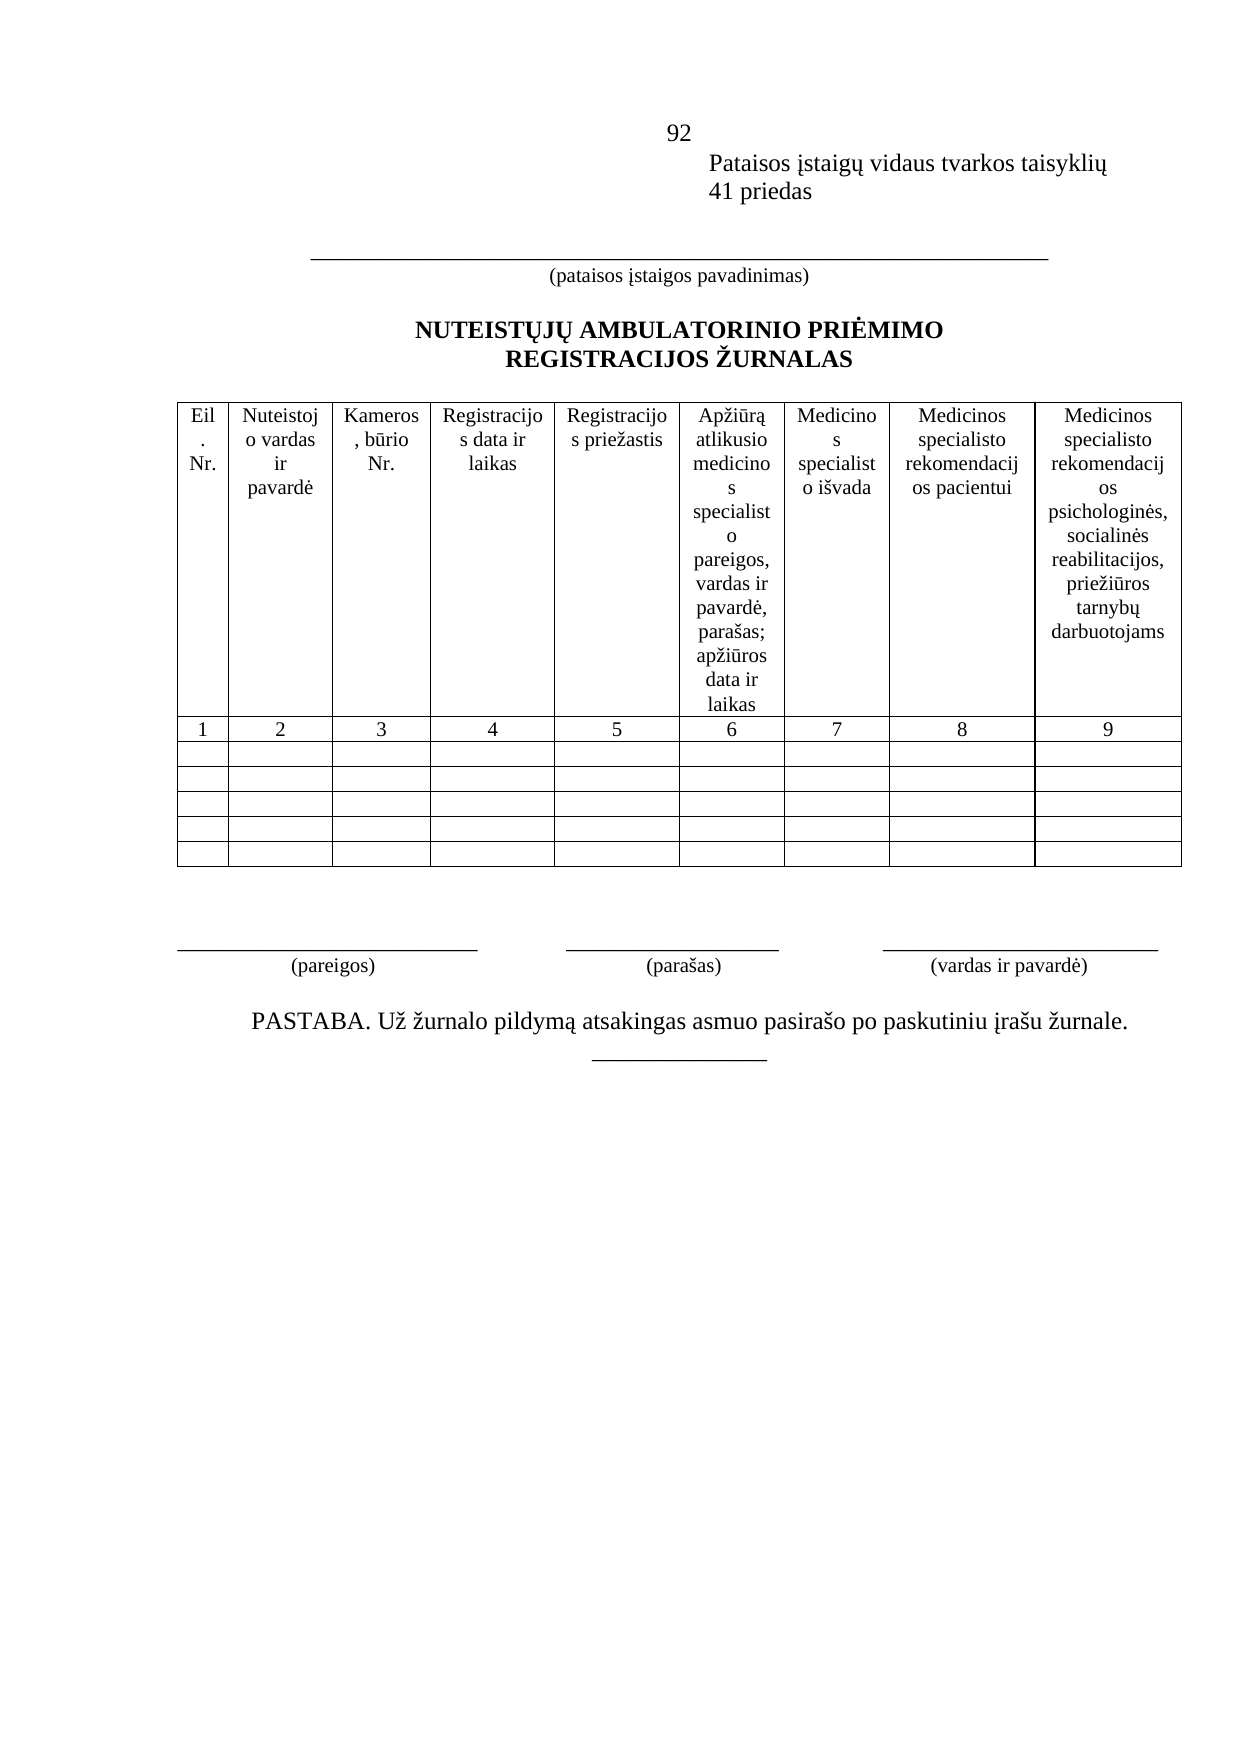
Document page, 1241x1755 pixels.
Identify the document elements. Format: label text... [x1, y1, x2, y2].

table_cell 4 [431, 717, 554, 741]
table_cell [229, 767, 332, 791]
table_header Registracijos priežastis [555, 403, 679, 716]
text (pataisos įstaigos pavadinimas) [177, 263, 1181, 287]
table_cell [1036, 842, 1181, 866]
text ______________ [177, 1035, 1181, 1064]
table_cell [680, 742, 784, 766]
table_header Medicinos specialisto rekomendacijos psichologinės, socialinės reabilitacijos, priežiūros tarnybų darbuotojams [1036, 403, 1181, 716]
table_cell 6 [680, 717, 784, 741]
table_cell [229, 842, 332, 866]
table_cell [431, 792, 554, 816]
table_cell [890, 817, 1034, 841]
table_cell [178, 817, 228, 841]
table_header Nuteistojo vardas ir pavardė [229, 403, 332, 716]
table_cell [1036, 792, 1181, 816]
table_header Medicinos specialisto išvada [785, 403, 889, 716]
table_cell [178, 792, 228, 816]
table_cell 9 [1036, 717, 1181, 741]
table_cell [890, 767, 1034, 791]
table_cell [431, 767, 554, 791]
table_cell 7 [785, 717, 889, 741]
table_cell [555, 767, 679, 791]
table_cell [785, 742, 889, 766]
table_cell [333, 742, 430, 766]
table_cell [178, 767, 228, 791]
table_cell 8 [890, 717, 1034, 741]
table_header Kameros, būrio Nr. [333, 403, 430, 716]
table_cell [680, 842, 784, 866]
text (pareigos) (parašas) (vardas ir pavardė) [177, 953, 1181, 977]
table_cell [555, 792, 679, 816]
table_cell [333, 792, 430, 816]
table_cell [680, 792, 784, 816]
table_cell [890, 842, 1034, 866]
text Pataisos įstaigų vidaus tvarkos taisyklių [709, 148, 1181, 176]
table_cell 3 [333, 717, 430, 741]
table_header Medicinos specialisto rekomendacijos pacientui [890, 403, 1034, 716]
text ________________________ _________________ ______________________ [177, 925, 1181, 953]
table_cell [555, 742, 679, 766]
table_cell [890, 792, 1034, 816]
table_cell [333, 767, 430, 791]
text REGISTRACIJOS ŽURNALAS [177, 344, 1181, 373]
table_cell [333, 817, 430, 841]
table_cell [178, 742, 228, 766]
text 41 priedas [177, 176, 1181, 205]
table_cell [1036, 767, 1181, 791]
table_cell [431, 742, 554, 766]
text PASTABA. Už žurnalo pildymą atsakingas asmuo pasirašo po paskutiniu įrašu žurnale. [177, 1006, 1181, 1035]
table_cell [785, 817, 889, 841]
table_cell [178, 842, 228, 866]
table_cell [785, 767, 889, 791]
text NUTEISTŲJŲ AMBULATORINIO PRIĖMIMO [177, 315, 1181, 344]
table_cell [229, 792, 332, 816]
table_header Registracijos data ir laikas [431, 403, 554, 716]
table_cell [680, 767, 784, 791]
table_cell [229, 742, 332, 766]
table_cell [431, 842, 554, 866]
table_header Eil. Nr. [178, 403, 228, 716]
table_cell [333, 842, 430, 866]
table_cell 2 [229, 717, 332, 741]
table_cell [680, 817, 784, 841]
table_cell [431, 817, 554, 841]
table_cell [555, 842, 679, 866]
table_cell [1036, 742, 1181, 766]
table_cell 5 [555, 717, 679, 741]
table_cell [229, 817, 332, 841]
table_cell [785, 842, 889, 866]
table_header Apžiūrą atlikusio medicinos specialisto pareigos, vardas ir pavardė, parašas; apžiūros data ir laikas [680, 403, 784, 716]
table_cell [1036, 817, 1181, 841]
table_cell 1 [178, 717, 228, 741]
table_cell [555, 817, 679, 841]
table_cell [785, 792, 889, 816]
table_cell [890, 742, 1034, 766]
text ___________________________________________________________ [177, 234, 1181, 263]
